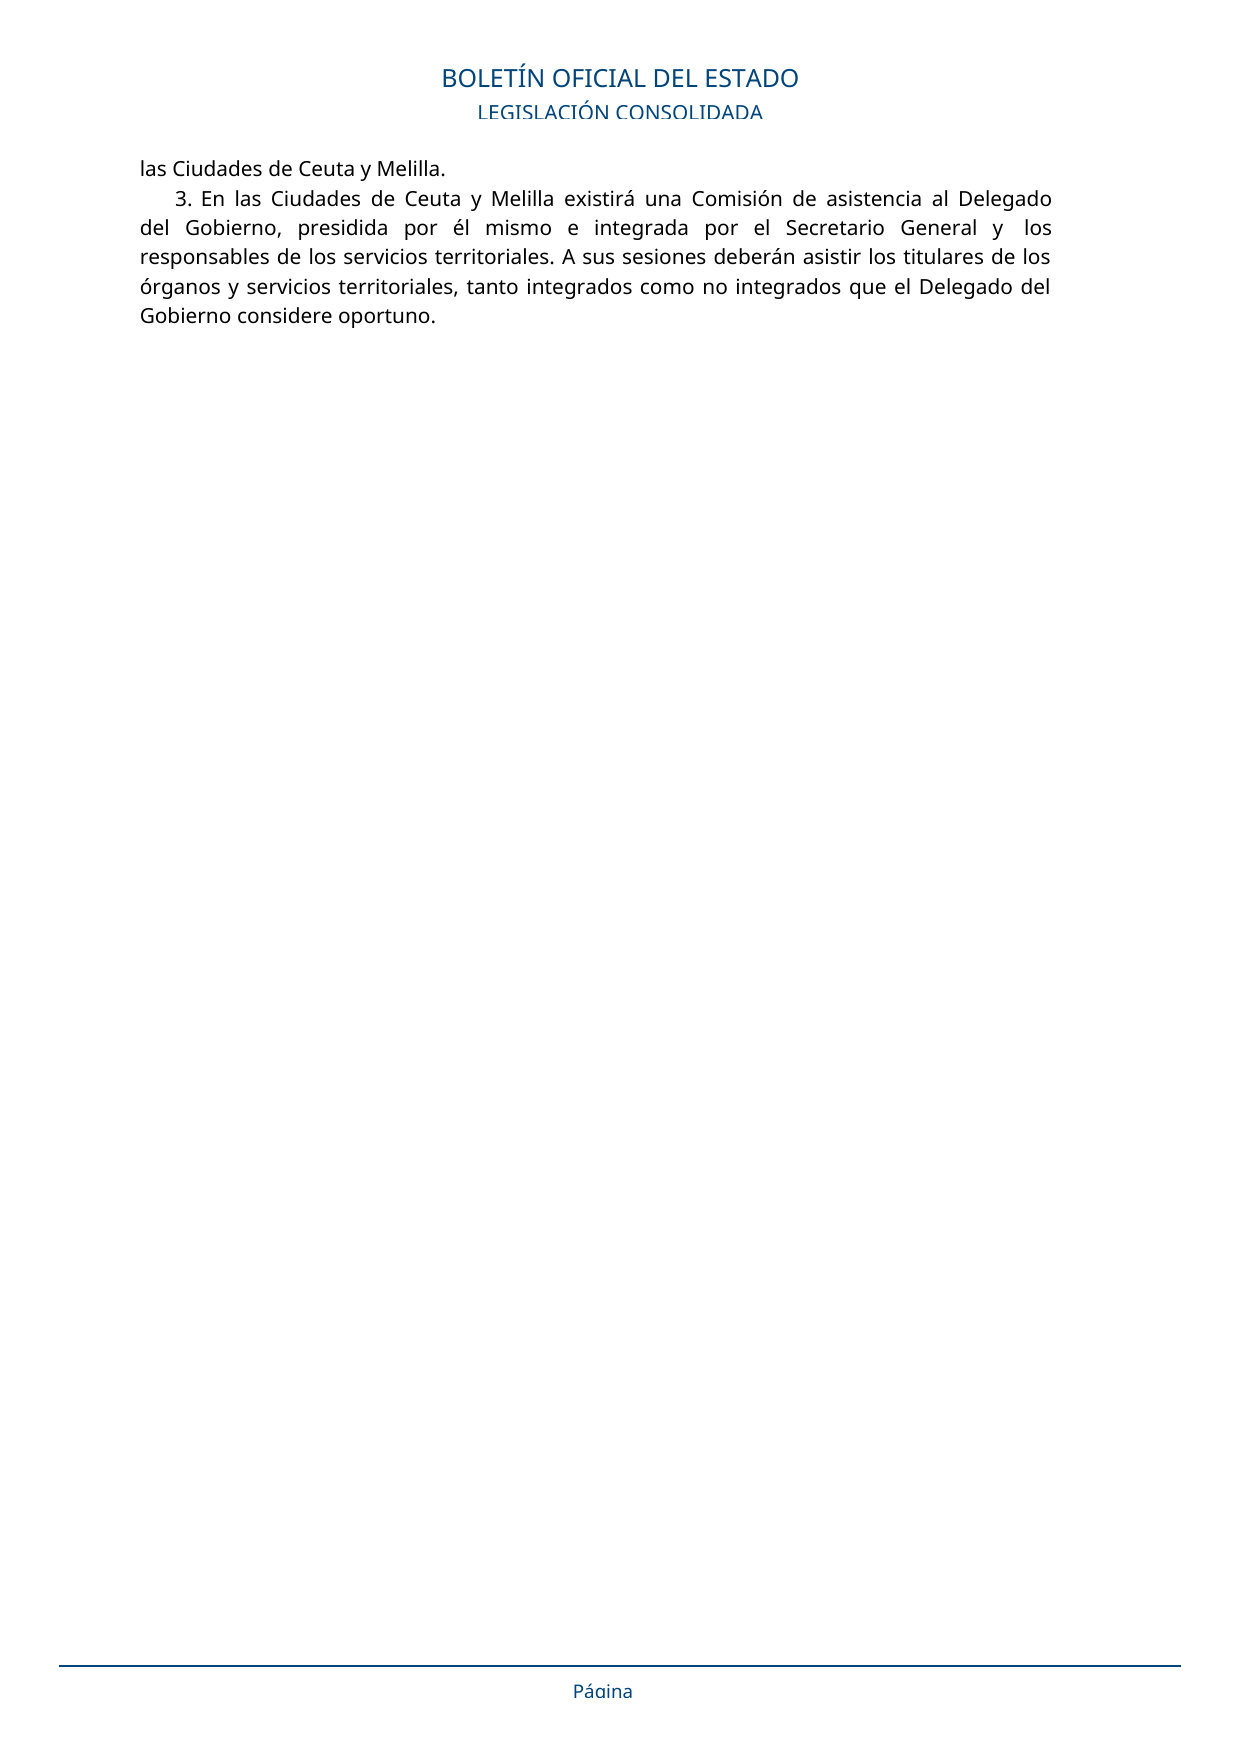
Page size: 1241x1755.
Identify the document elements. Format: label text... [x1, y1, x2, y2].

list En las Ciudades de Ceuta y Melilla existirá una Comisión de asistencia al Delegado del Gobierno, presidida por él mismo e integrada por el Secretario General y los responsables de los servicios territoriales. A sus sesiones deberán asistir los titulares de los órganos y servicios territoriales, tanto integrados como no integrados que el Delegado del Gobierno considere oportuno. [139, 184, 1052, 329]
list las Ciudades de Ceuta y Melilla. [139, 154, 1184, 183]
